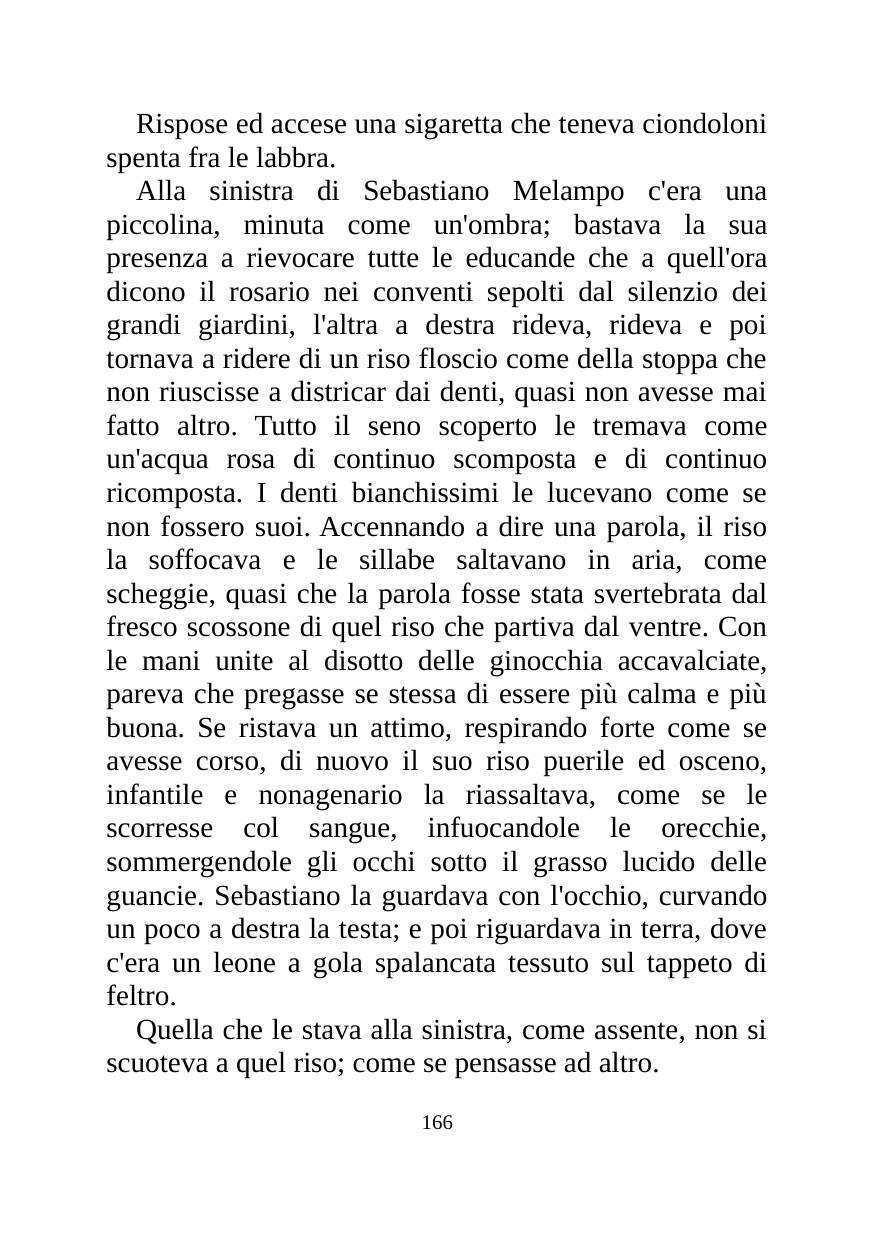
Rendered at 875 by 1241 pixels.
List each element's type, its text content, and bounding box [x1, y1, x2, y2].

text Alla sinistra di Sebastiano Melampo c'era una piccolina, minuta come un'ombra; bastava la sua presenza a rievocare tutte le educande che a quell'ora dicono il rosario nei conventi sepolti dal silenzio dei grandi giardini, l'altra a destra rideva, rideva e poi tornava a ridere di un riso floscio come della stoppa che non riuscisse a districar dai denti, quasi non avesse mai fatto altro. Tutto il seno scoperto le tremava come un'acqua rosa di continuo scomposta e di continuo ricomposta. I denti bianchissimi le lucevano come se non fossero suoi. Accennando a dire una parola, il riso la soffocava e le sillabe saltavano in aria, come scheggie, quasi che la parola fosse stata svertebrata dal fresco scossone di quel riso che partiva dal ventre. Con le mani unite al disotto delle ginocchia accavalciate, pareva che pregasse se stessa di essere più calma e più buona. Se ristava un attimo, respirando forte come se avesse corso, di nuovo il suo riso puerile ed osceno, infantile e nonagenario la riassaltava, come se le scorresse col sangue, infuocandole le orecchie, sommergendole gli occhi sotto il grasso lucido delle guancie. Sebastiano la guardava con l'occhio, curvando un poco a destra la testa; e poi riguardava in terra, dove c'era un leone a gola spalancata tessuto sul tappeto di feltro. [106, 173, 768, 1012]
text Rispose ed accese una sigaretta che teneva ciondoloni spenta fra le labbra. [106, 106, 768, 173]
text Quella che le stava alla sinistra, come assente, non si scuoteva a quel riso; come se pensasse ad altro. [106, 1012, 768, 1079]
